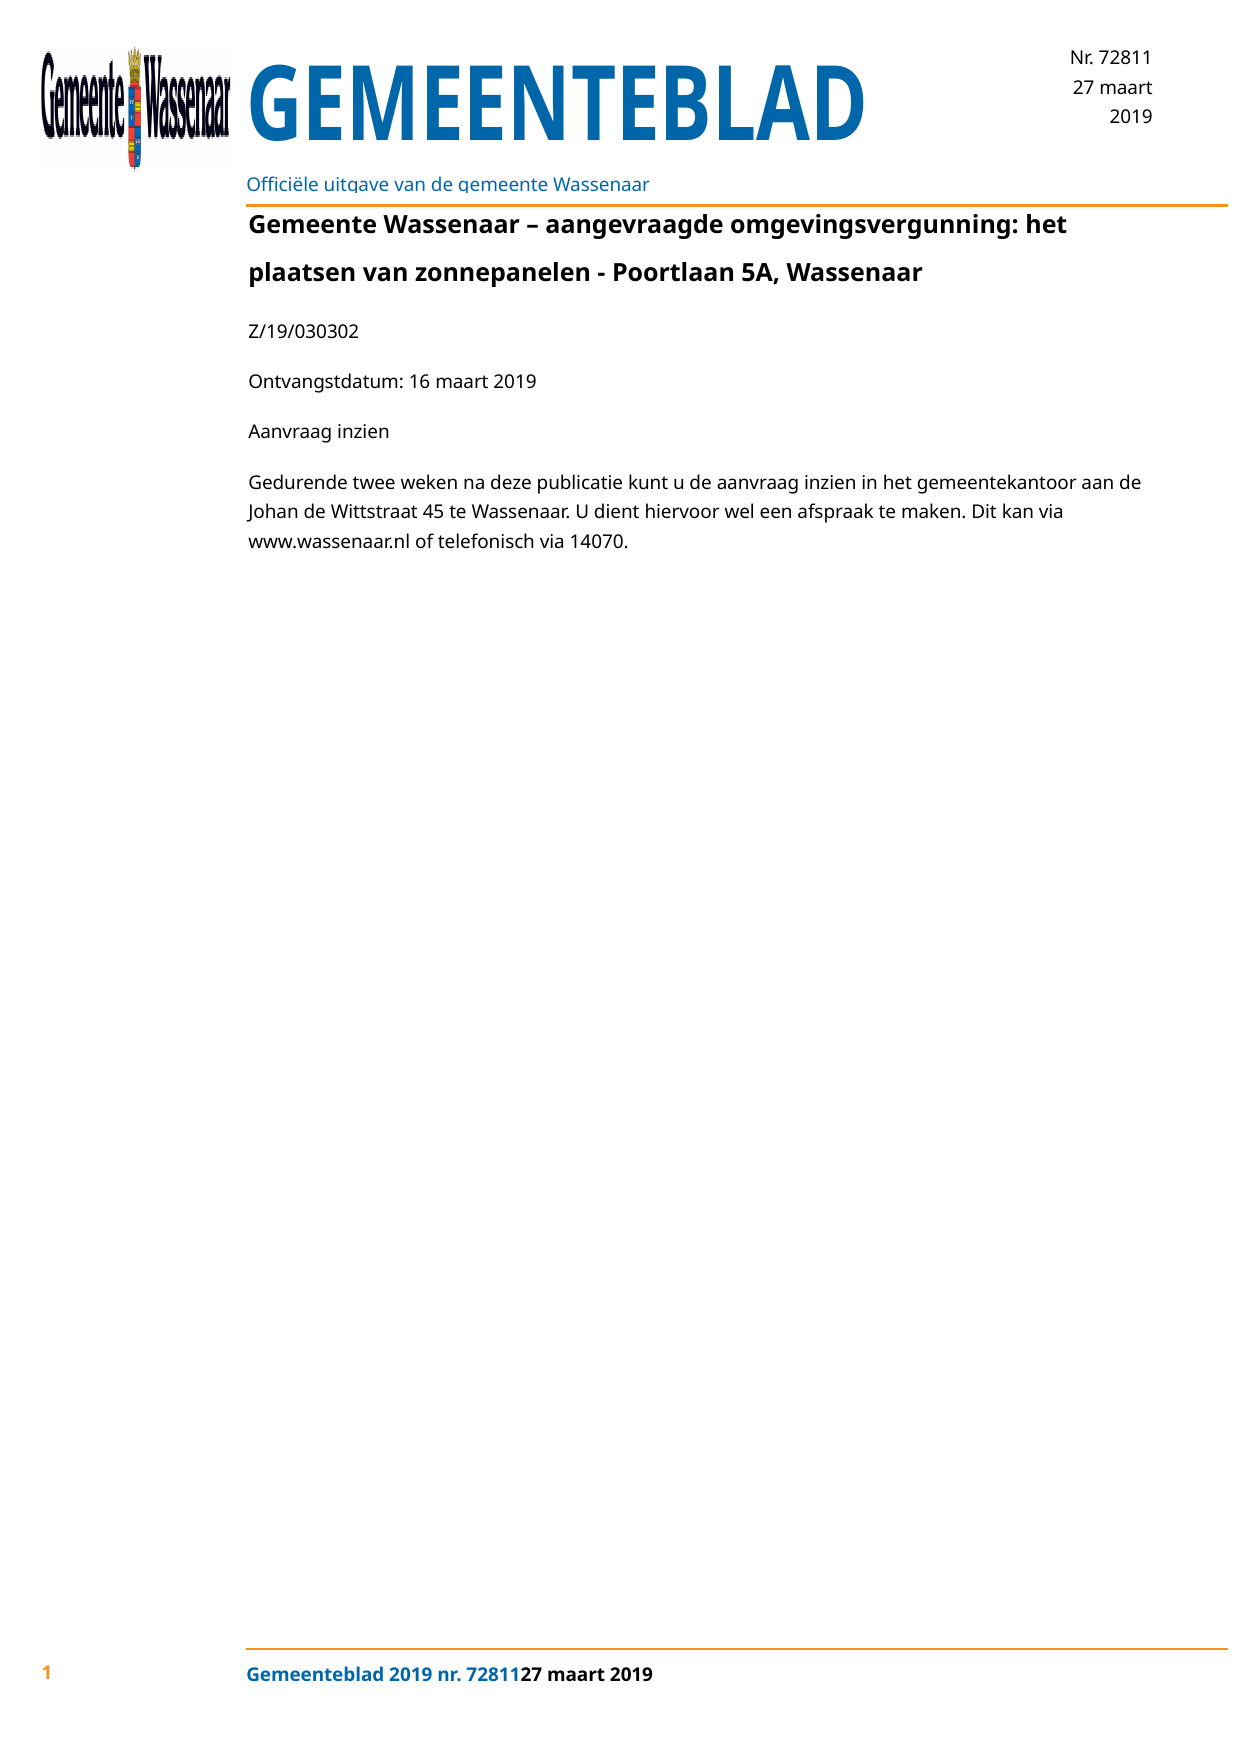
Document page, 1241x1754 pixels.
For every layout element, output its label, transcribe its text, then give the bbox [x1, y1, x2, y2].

text Gemeente Wassenaar – aangevraagde omgevingsvergunning: het plaatsen van zonnepanelen - Poortlaan 5A, Wassenaar [248, 207, 1152, 288]
text Aanvraag inzien [248, 419, 1152, 444]
text Gedurende twee weken na deze publicatie kunt u de aanvraag inzien in het gemeentekantoor aan de Johan de Wittstraat 45 te Wassenaar. U dient hiervoor wel een afspraak te maken. Dit kan via www.wassenaar.nl of telefonisch via 14070. [248, 469, 1152, 554]
text Ontvangstdatum: 16 maart 2019 [248, 368, 1152, 394]
text Z/19/030302 [248, 318, 1152, 344]
picture [41, 47, 231, 172]
